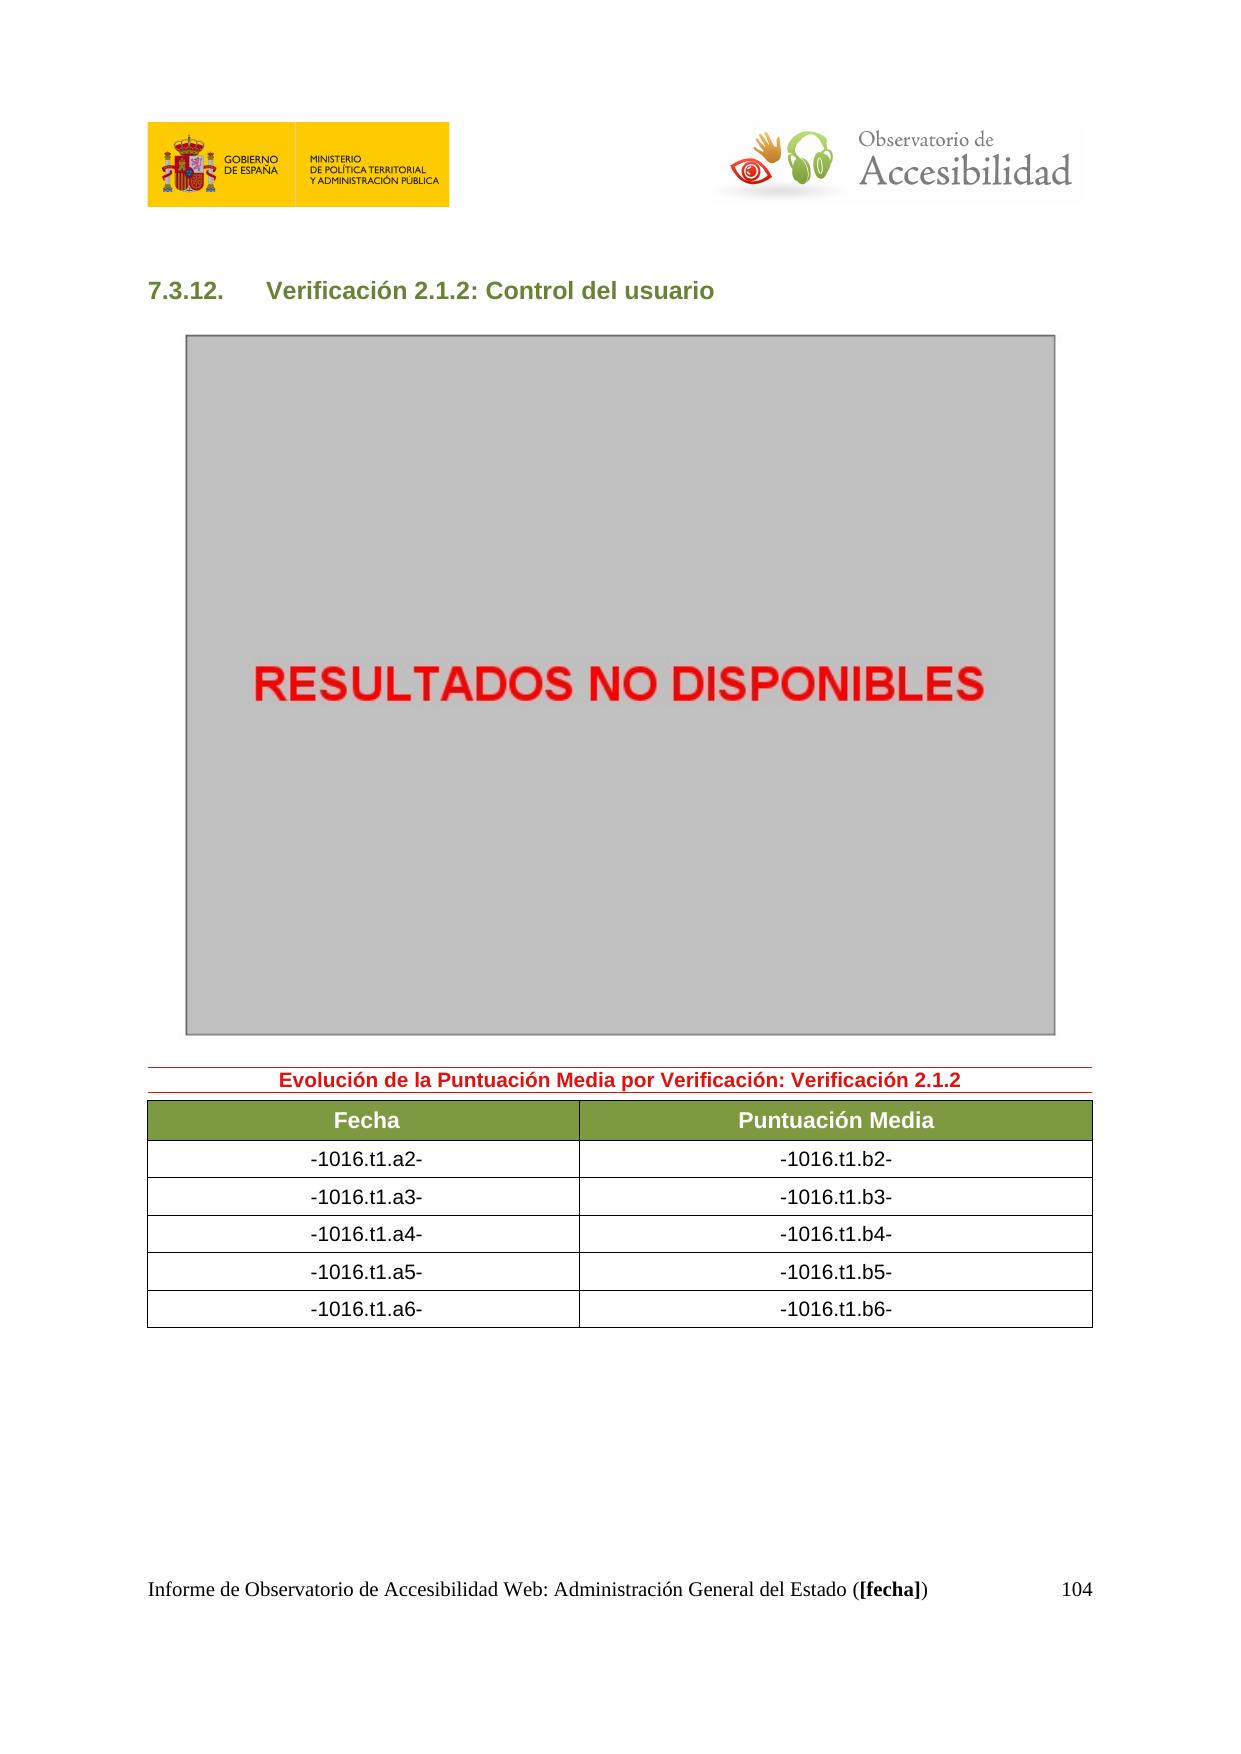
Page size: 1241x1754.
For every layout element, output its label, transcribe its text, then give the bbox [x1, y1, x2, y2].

table_cell -1016.t1.b2- [580, 1141, 1092, 1177]
table_header Puntuación Media [580, 1101, 1092, 1140]
table_cell -1016.t1.a5- [148, 1253, 579, 1290]
picture [178, 332, 1062, 1042]
table_cell -1016.t1.a4- [148, 1216, 579, 1252]
table_header Fecha [148, 1101, 579, 1140]
table_cell -1016.t1.a2- [148, 1141, 579, 1177]
picture [147, 122, 450, 207]
table_cell -1016.t1.b4- [580, 1216, 1092, 1252]
list Verificación 2.1.2: Control del usuario [148, 276, 1092, 304]
table_cell -1016.t1.b5- [580, 1253, 1092, 1290]
picture [710, 122, 1086, 205]
table_cell -1016.t1.b6- [580, 1291, 1092, 1327]
table_cell -1016.t1.b3- [580, 1178, 1092, 1215]
table_cell -1016.t1.a3- [148, 1178, 579, 1215]
table_cell -1016.t1.a6- [148, 1291, 579, 1327]
text Evolución de la Puntuación Media por Verificación: Verificación 2.1.2 [148, 1068, 1092, 1092]
